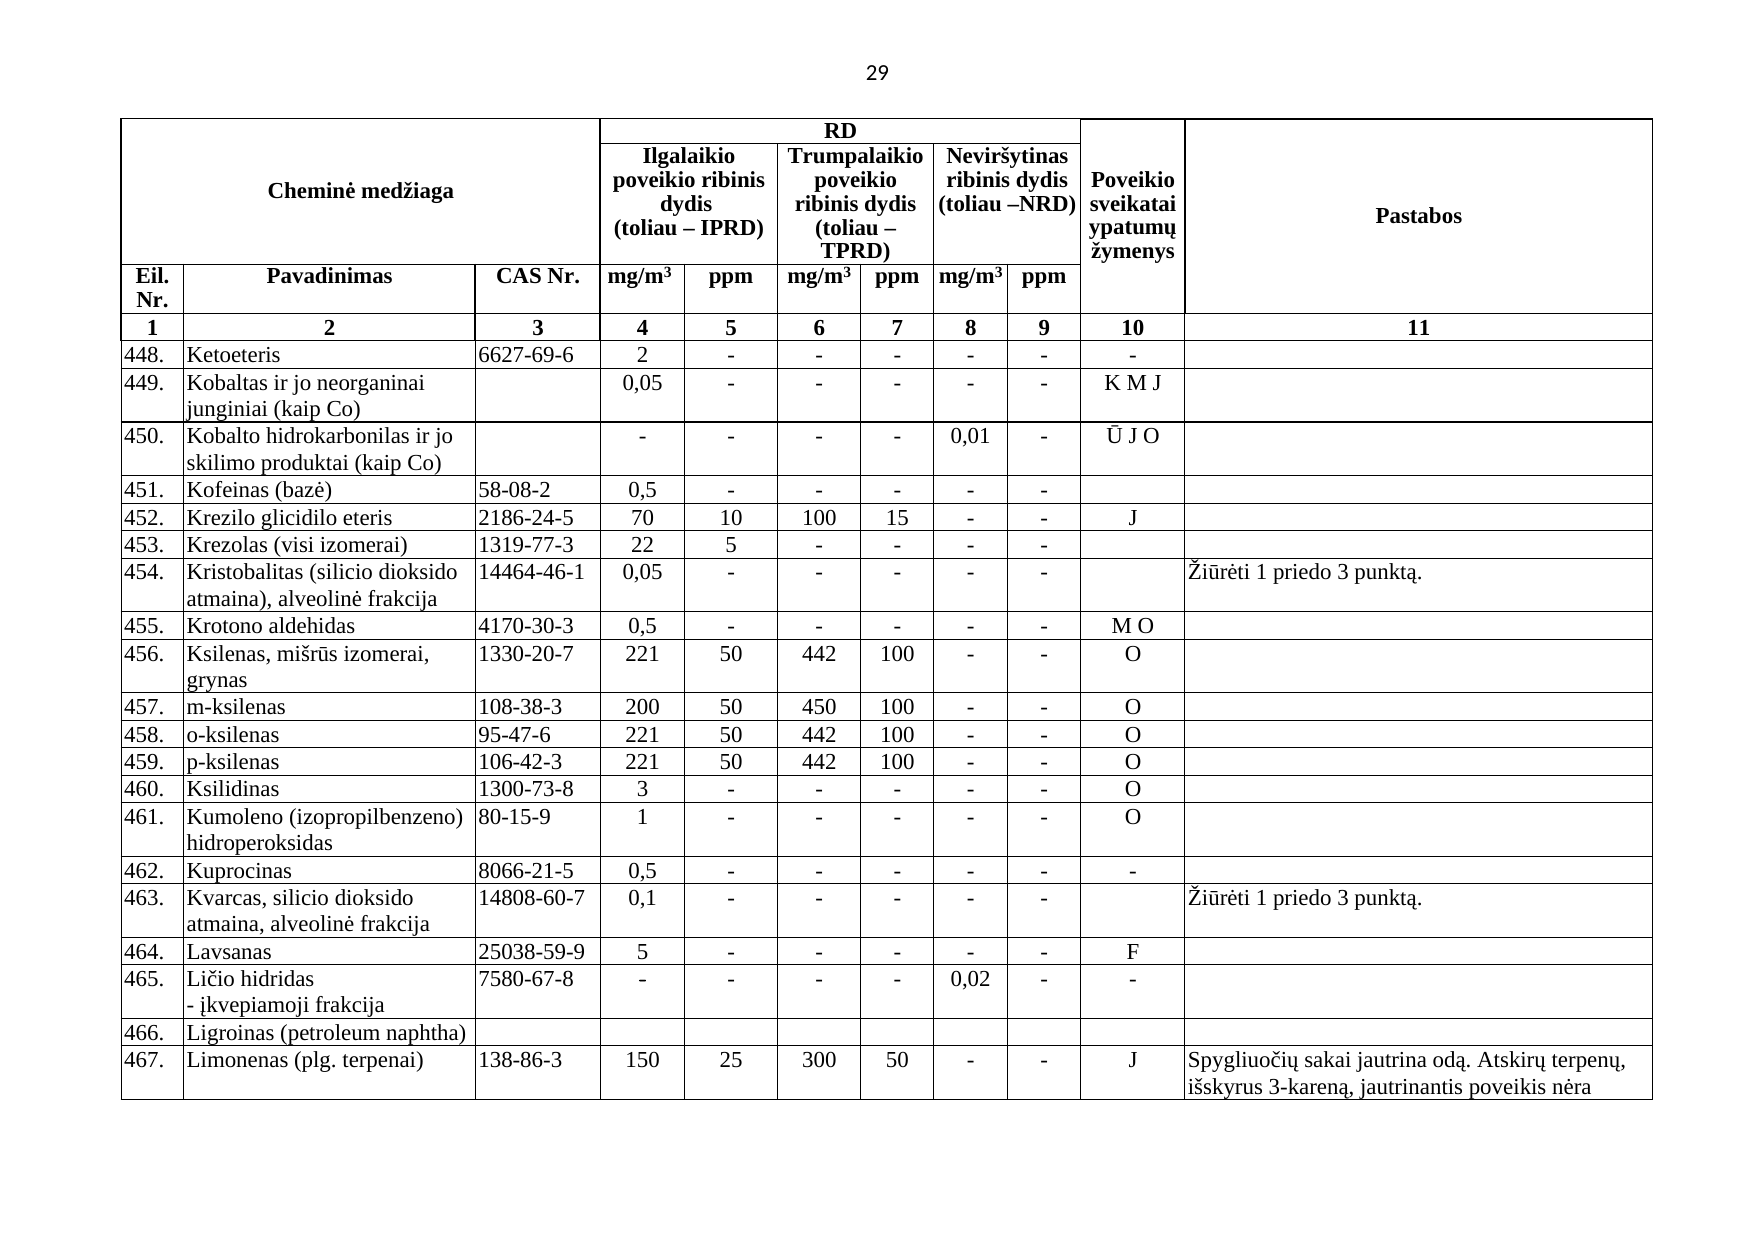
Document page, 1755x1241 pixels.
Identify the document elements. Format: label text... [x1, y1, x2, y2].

table_cell CAS Nr. [476, 265, 599, 312]
table_cell - [1008, 693, 1080, 720]
table_cell Limonenas (plg. terpenai) [184, 1046, 475, 1099]
table_cell 1300-73-8 [476, 776, 600, 802]
table_cell - [685, 938, 777, 964]
table_cell - [685, 612, 777, 638]
table_cell O [1081, 721, 1184, 747]
table_cell 100 [861, 693, 933, 720]
table_cell Lavsanas [184, 938, 475, 964]
table_cell - [1008, 531, 1080, 557]
table_cell [1185, 748, 1652, 774]
table_cell - [1008, 476, 1080, 503]
table_cell - [1008, 938, 1080, 964]
table_cell [1185, 965, 1652, 1018]
table_cell Kobaltas ir jo neorganinai junginiai (kaip Co) [184, 369, 475, 421]
table_cell - [934, 504, 1007, 530]
table_cell Ličio hidridas - įkvepiamoji frakcija [184, 965, 475, 1018]
table_cell - [1008, 803, 1080, 856]
table_cell - [1008, 640, 1080, 692]
table_cell 466. [122, 1019, 183, 1045]
table_cell - [685, 884, 777, 937]
table_header Poveikio sveikatai ypatumų žymenys [1081, 120, 1184, 312]
table_cell 442 [778, 748, 860, 774]
table_cell - [685, 559, 777, 611]
table_cell K M J [1081, 369, 1184, 421]
table_cell 15 [861, 504, 933, 530]
table_cell 462. [122, 857, 183, 883]
table_cell m-ksilenas [184, 693, 475, 720]
table_cell Kvarcas, silicio dioksido atmaina, alveolinė frakcija [184, 884, 475, 937]
table_cell [778, 1019, 860, 1045]
table_cell 221 [601, 721, 684, 747]
table_cell - [1008, 612, 1080, 638]
table_cell 106-42-3 [476, 748, 600, 774]
table_cell 7 [861, 314, 933, 340]
table_cell - [685, 476, 777, 503]
table_cell 25038-59-9 [476, 938, 600, 964]
table_cell [1081, 531, 1184, 557]
table_cell - [1008, 965, 1080, 1018]
table_cell - [934, 938, 1007, 964]
table_cell 14808-60-7 [476, 884, 600, 937]
table_cell M O [1081, 612, 1184, 638]
table_cell - [1008, 423, 1080, 475]
table_cell - [778, 857, 860, 883]
table_cell 460. [122, 776, 183, 802]
table_cell 100 [778, 504, 860, 530]
table_cell 8066-21-5 [476, 857, 600, 883]
table_cell O [1081, 803, 1184, 856]
table_cell Ilgalaikio poveikio ribinis dydis (toliau – IPRD) [601, 144, 777, 263]
table_cell 453. [122, 531, 183, 557]
table_cell 25 [685, 1046, 777, 1099]
table_cell 457. [122, 693, 183, 720]
table_cell - [778, 776, 860, 802]
table_cell 108-38-3 [476, 693, 600, 720]
table_cell - [685, 857, 777, 883]
table_cell - [685, 423, 777, 475]
table_cell Krotono aldehidas [184, 612, 475, 638]
table_cell [1081, 476, 1184, 503]
table_cell 4170-30-3 [476, 612, 600, 638]
table_cell 454. [122, 559, 183, 611]
table_cell [1185, 612, 1652, 638]
table_cell - [861, 857, 933, 883]
table_cell - [934, 776, 1007, 802]
table_cell - [934, 612, 1007, 638]
table_cell - [861, 965, 933, 1018]
table_cell 442 [778, 640, 860, 692]
table_cell - [934, 803, 1007, 856]
table_cell - [778, 341, 860, 368]
table_cell - [934, 748, 1007, 774]
table_cell - [934, 369, 1007, 421]
table_cell 0,1 [601, 884, 684, 937]
table_cell - [934, 884, 1007, 937]
table_cell - [861, 884, 933, 937]
table_cell mg/m3 [778, 265, 860, 312]
table_cell - [778, 423, 860, 475]
table_cell [1185, 1019, 1652, 1045]
table_cell Ligroinas (petroleum naphtha) [184, 1019, 475, 1045]
table_cell 10 [1081, 314, 1184, 340]
table_cell O [1081, 693, 1184, 720]
table_cell 14464-46-1 [476, 559, 600, 611]
table_cell Kobalto hidrokarbonilas ir jo skilimo produktai (kaip Co) [184, 423, 475, 475]
table_cell 50 [685, 721, 777, 747]
table_cell 95-47-6 [476, 721, 600, 747]
table_cell 50 [685, 748, 777, 774]
table_cell Kuprocinas [184, 857, 475, 883]
table_cell Ksilidinas [184, 776, 475, 802]
table_cell 456. [122, 640, 183, 692]
table_cell - [685, 369, 777, 421]
table_cell Trumpalaikio poveikio ribinis dydis (toliau –TPRD) [778, 144, 933, 263]
table_cell 5 [685, 314, 777, 340]
table_cell mg/m3 [601, 265, 684, 312]
table_cell Žiūrėti 1 priedo 3 punktą. [1185, 884, 1652, 937]
table_cell [476, 369, 600, 421]
table_cell - [934, 721, 1007, 747]
table_cell [1185, 476, 1652, 503]
table_cell Krezolas (visi izomerai) [184, 531, 475, 557]
table_cell - [861, 341, 933, 368]
table_cell Žiūrėti 1 priedo 3 punktą. [1185, 559, 1652, 611]
table_cell 451. [122, 476, 183, 503]
table_cell - [861, 369, 933, 421]
table_cell mg/m3 [934, 265, 1007, 312]
table_cell - [861, 423, 933, 475]
table_cell 58-08-2 [476, 476, 600, 503]
table_cell [1185, 341, 1652, 368]
table_cell 1319-77-3 [476, 531, 600, 557]
table_cell 300 [778, 1046, 860, 1099]
table_cell O [1081, 776, 1184, 802]
table_cell O [1081, 640, 1184, 692]
table_cell 5 [685, 531, 777, 557]
table_cell 6 [778, 314, 860, 340]
table_cell [685, 1019, 777, 1045]
table_cell 6627-69-6 [476, 341, 600, 368]
table_cell 4 [601, 314, 684, 340]
table_cell 200 [601, 693, 684, 720]
table_cell - [685, 803, 777, 856]
table_cell 448. [122, 341, 183, 368]
table_cell 100 [861, 721, 933, 747]
table_cell 459. [122, 748, 183, 774]
table_cell - [861, 803, 933, 856]
table_cell - [1008, 504, 1080, 530]
table_cell [1008, 1019, 1080, 1045]
table_cell - [778, 476, 860, 503]
table_cell - [1008, 884, 1080, 937]
table_header Pastabos [1186, 120, 1652, 312]
table_cell o-ksilenas [184, 721, 475, 747]
table_cell - [934, 531, 1007, 557]
table_cell - [1008, 721, 1080, 747]
table_cell - [601, 423, 684, 475]
table_cell p-ksilenas [184, 748, 475, 774]
table_cell 1 [601, 803, 684, 856]
table_cell ppm [861, 265, 933, 312]
table_cell 467. [122, 1046, 183, 1099]
table_cell - [861, 938, 933, 964]
table_cell [934, 1019, 1007, 1045]
table_cell - [1081, 341, 1184, 368]
table_cell 80-15-9 [476, 803, 600, 856]
table_cell 22 [601, 531, 684, 557]
table_cell [476, 423, 600, 475]
table_cell J [1081, 504, 1184, 530]
table_cell [1185, 531, 1652, 557]
table_cell - [778, 965, 860, 1018]
table_cell 100 [861, 640, 933, 692]
table_cell - [861, 476, 933, 503]
table_cell [601, 1019, 684, 1045]
table_cell 138-86-3 [476, 1046, 600, 1099]
table_cell 0,01 [934, 423, 1007, 475]
table_cell 10 [685, 504, 777, 530]
table_cell 455. [122, 612, 183, 638]
table_cell [1185, 721, 1652, 747]
table_cell - [861, 776, 933, 802]
table_cell [1185, 938, 1652, 964]
table_cell 0,5 [601, 612, 684, 638]
table_cell - [1008, 748, 1080, 774]
table_cell - [778, 612, 860, 638]
table_cell - [1008, 776, 1080, 802]
table_cell Neviršytinas ribinis dydis (toliau –NRD) [934, 144, 1080, 263]
table_cell 221 [601, 748, 684, 774]
table_cell - [934, 1046, 1007, 1099]
table_cell - [1081, 965, 1184, 1018]
table_cell 8 [934, 314, 1007, 340]
table_cell - [1008, 559, 1080, 611]
table_cell F [1081, 938, 1184, 964]
table_cell - [778, 938, 860, 964]
table_cell Ketoeteris [184, 341, 475, 368]
table_cell 0,05 [601, 369, 684, 421]
table_cell 3 [601, 776, 684, 802]
table_cell Krezilo glicidilo eteris [184, 504, 475, 530]
table_cell 2186-24-5 [476, 504, 600, 530]
table_cell [1081, 884, 1184, 937]
table_cell J [1081, 1046, 1184, 1099]
table_cell 450 [778, 693, 860, 720]
table_cell 452. [122, 504, 183, 530]
table_cell 221 [601, 640, 684, 692]
table_cell ppm [685, 265, 777, 312]
table_cell 50 [685, 640, 777, 692]
table_cell - [934, 857, 1007, 883]
table_cell - [685, 965, 777, 1018]
table_cell - [778, 884, 860, 937]
table_cell - [601, 965, 684, 1018]
table_cell - [685, 776, 777, 802]
table_cell - [861, 531, 933, 557]
table_cell - [778, 559, 860, 611]
table_cell Kumoleno (izopropilbenzeno) hidroperoksidas [184, 803, 475, 856]
table_cell [1185, 857, 1652, 883]
table_cell - [1008, 341, 1080, 368]
table_cell 464. [122, 938, 183, 964]
table_cell 0,05 [601, 559, 684, 611]
table_cell [1185, 423, 1652, 475]
table_cell 442 [778, 721, 860, 747]
table_cell 458. [122, 721, 183, 747]
table_cell - [1008, 1046, 1080, 1099]
table_cell [1185, 640, 1652, 692]
table_cell O [1081, 748, 1184, 774]
table_cell Ū J O [1081, 423, 1184, 475]
table_cell 0,5 [601, 857, 684, 883]
table_cell - [934, 693, 1007, 720]
table_cell 3 [476, 314, 599, 340]
table_cell - [1008, 857, 1080, 883]
table_cell [476, 1019, 600, 1045]
table_cell [1185, 369, 1652, 421]
table_header RD [601, 119, 1080, 143]
table_cell 150 [601, 1046, 684, 1099]
table_cell - [934, 341, 1007, 368]
table_cell 9 [1008, 314, 1080, 340]
table_cell - [934, 476, 1007, 503]
table_cell 0,5 [601, 476, 684, 503]
table_cell - [778, 531, 860, 557]
table_cell - [861, 612, 933, 638]
table_cell [1081, 559, 1184, 611]
table_cell [1185, 693, 1652, 720]
table_cell Kofeinas (bazė) [184, 476, 475, 503]
table_cell 463. [122, 884, 183, 937]
table_cell 1 [122, 314, 183, 340]
table_cell [1081, 1019, 1184, 1045]
table_cell 11 [1185, 314, 1652, 340]
table_cell 449. [122, 369, 183, 421]
table_cell 2 [601, 341, 684, 368]
table_cell - [1081, 857, 1184, 883]
table_cell 2 [184, 314, 474, 340]
table_cell 5 [601, 938, 684, 964]
table_cell - [934, 559, 1007, 611]
table_cell - [778, 369, 860, 421]
table_cell - [778, 803, 860, 856]
table_cell 100 [861, 748, 933, 774]
table_cell - [685, 341, 777, 368]
table_cell 50 [685, 693, 777, 720]
table_cell 1330-20-7 [476, 640, 600, 692]
table_cell [861, 1019, 933, 1045]
table_cell Spygliuočių sakai jautrina odą. Atskirų terpenų, išskyrus 3-kareną, jautrinantis poveikis nėra [1185, 1046, 1652, 1099]
table_cell [1185, 504, 1652, 530]
table_cell ppm [1008, 265, 1080, 312]
table_cell Eil. Nr. [122, 265, 183, 312]
table_cell Ksilenas, mišrūs izomerai, grynas [184, 640, 475, 692]
table_cell [1185, 803, 1652, 856]
table_header Cheminė medžiaga [122, 119, 599, 263]
table_cell - [934, 640, 1007, 692]
table_cell [1185, 776, 1652, 802]
table_cell 465. [122, 965, 183, 1018]
table_cell 50 [861, 1046, 933, 1099]
table_cell 70 [601, 504, 684, 530]
table_cell - [861, 559, 933, 611]
table_cell Kristobalitas (silicio dioksido atmaina), alveolinė frakcija [184, 559, 475, 611]
table_cell Pavadinimas [184, 265, 474, 312]
table_cell 0,02 [934, 965, 1007, 1018]
table_cell 450. [122, 423, 183, 475]
table_cell 461. [122, 803, 183, 856]
table_cell - [1008, 369, 1080, 421]
table_cell 7580-67-8 [476, 965, 600, 1018]
